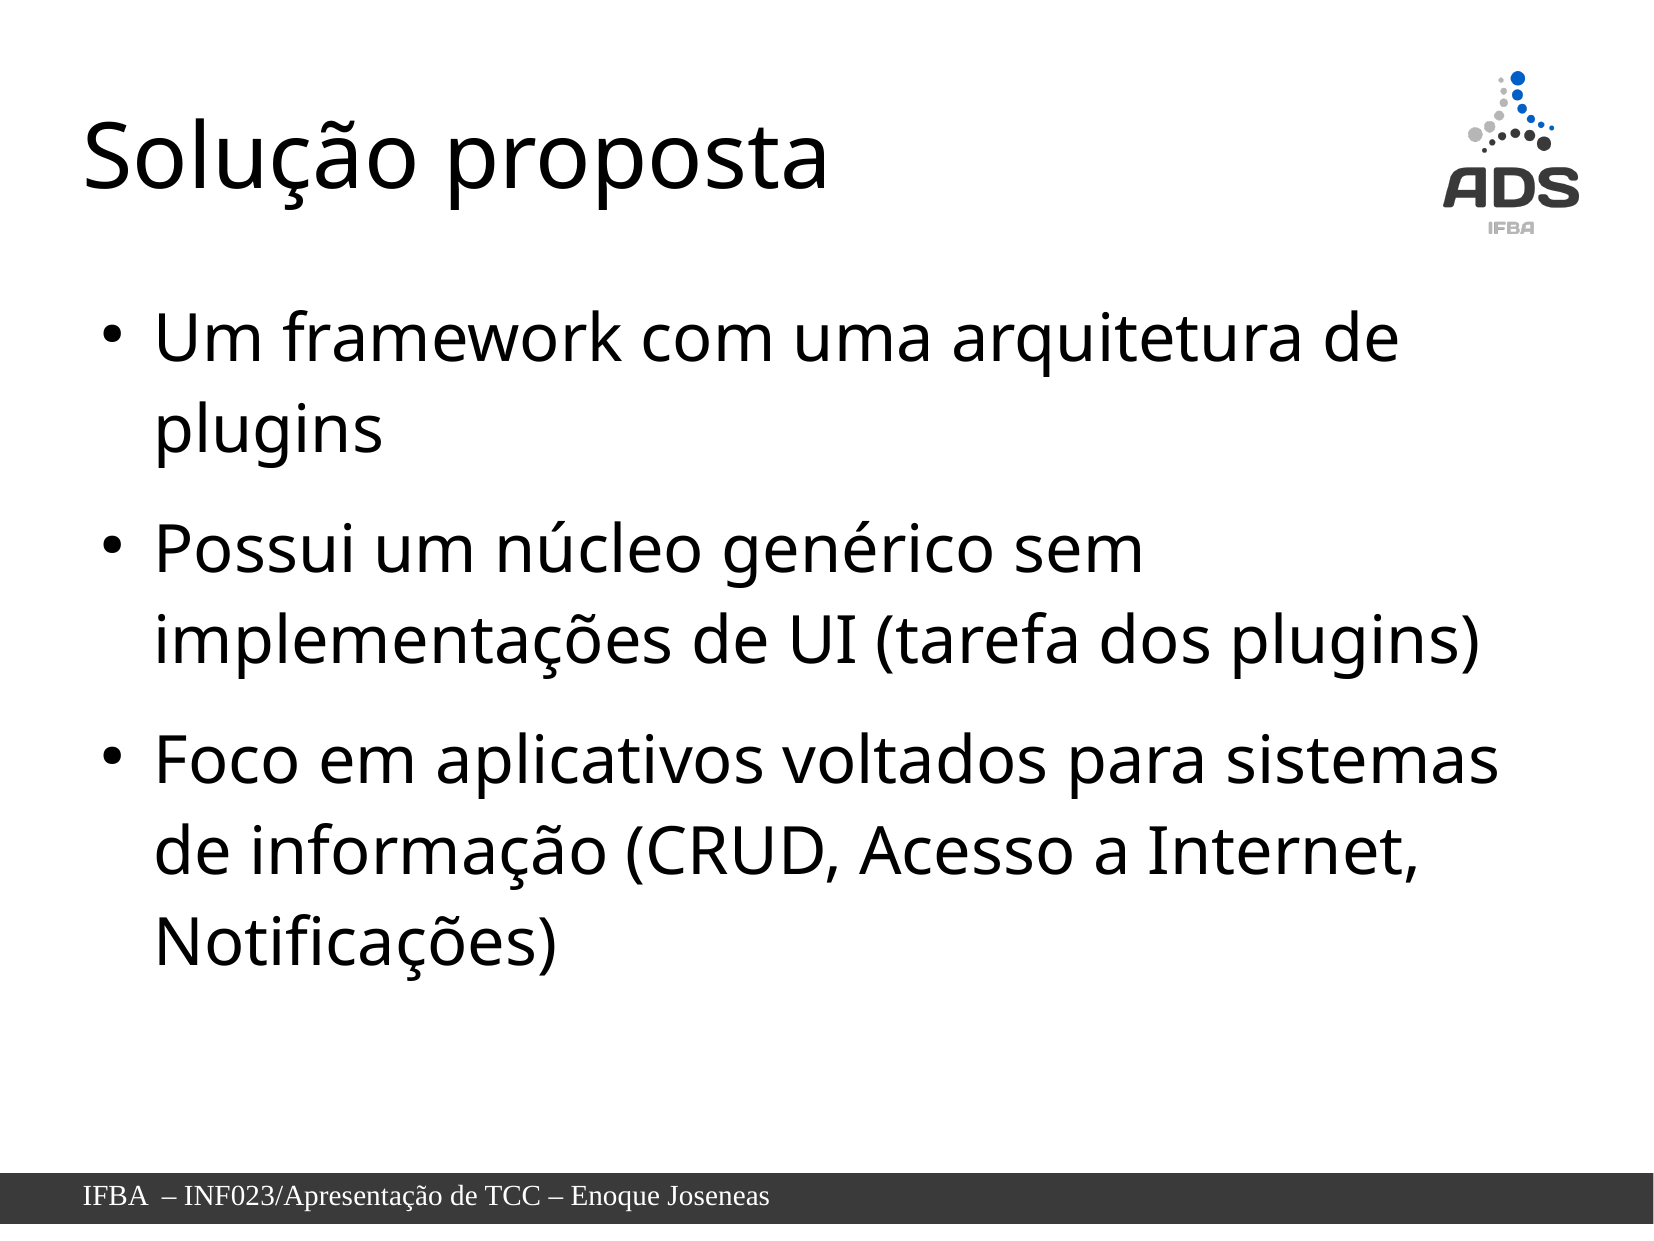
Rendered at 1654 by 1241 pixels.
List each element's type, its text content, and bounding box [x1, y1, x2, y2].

title Solução proposta [82, 49, 1426, 257]
picture [1443, 71, 1579, 234]
list Um framework com uma arquitetura de plugins Possui um núcleo genérico sem implementações de UI (tarefa dos plugins) Foco em aplicativos voltados para sistemas de informação (CRUD, Acesso a Internet, Notificações) [82, 290, 1571, 1156]
